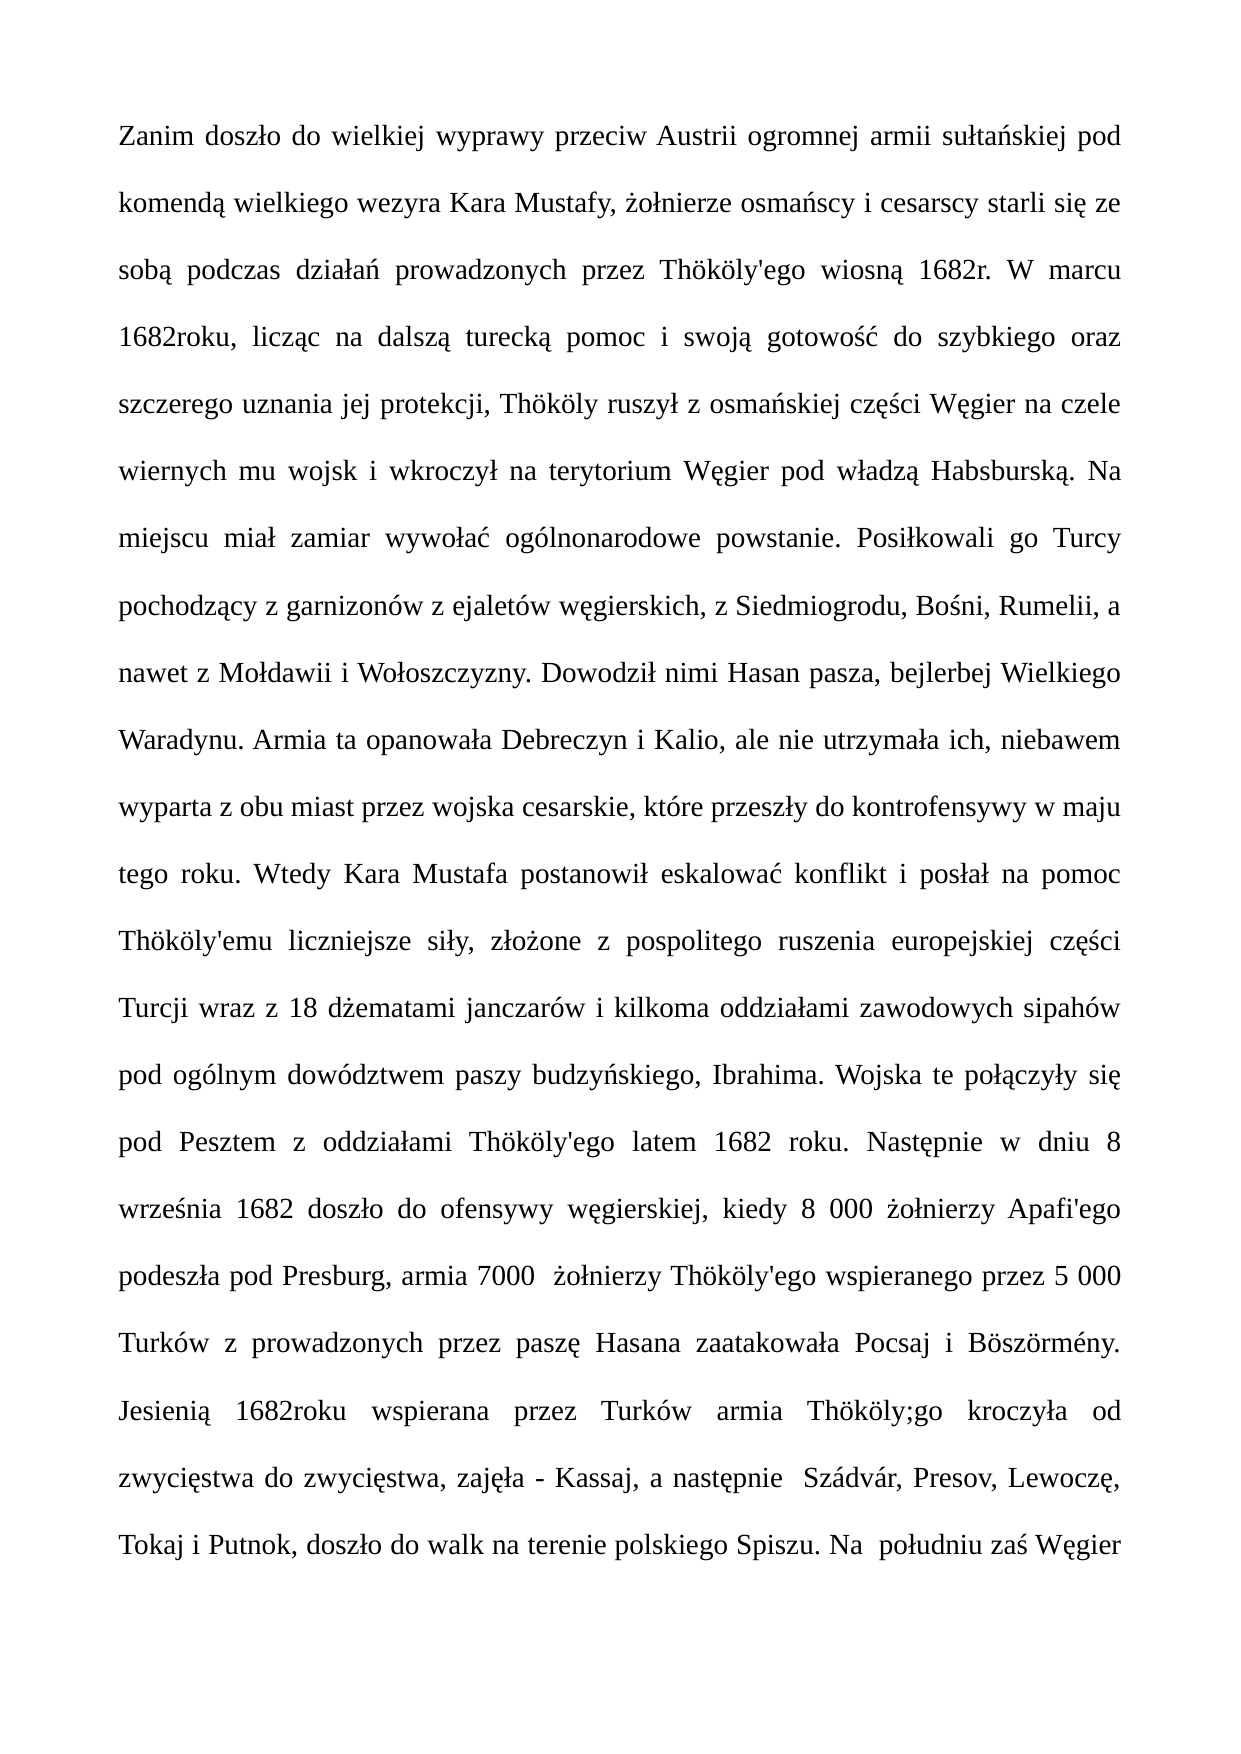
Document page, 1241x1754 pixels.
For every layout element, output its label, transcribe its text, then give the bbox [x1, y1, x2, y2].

text Zanim doszło do wielkiej wyprawy przeciw Austrii ogromnej armii sułtańskiej pod komendą wielkiego wezyra Kara Mustafy, żołnierze osmańscy i cesarscy starli się ze sobą podczas działań prowadzonych przez Thököly'ego wiosną 1682r. W marcu 1682roku, licząc na dalszą turecką pomoc i swoją gotowość do szybkiego oraz szczerego uznania jej protekcji, Thököly ruszył z osmańskiej części Węgier na czele wiernych mu wojsk i wkroczył na terytorium Węgier pod władzą Habsburską. Na miejscu miał zamiar wywołać ogólnonarodowe powstanie. Posiłkowali go Turcy pochodzący z garnizonów z ejaletów węgierskich, z Siedmiogrodu, Bośni, Rumelii, a nawet z Mołdawii i Wołoszczyzny. Dowodził nimi Hasan pasza, bejlerbej Wielkiego Waradynu. Armia ta opanowała Debreczyn i Kalio, ale nie utrzymała ich, niebawem wyparta z obu miast przez wojska cesarskie, które przeszły do kontrofensywy w maju tego roku. Wtedy Kara Mustafa postanowił eskalować konflikt i posłał na pomoc Thököly'emu liczniejsze siły, złożone z pospolitego ruszenia europejskiej części Turcji wraz z 18 dżematami janczarów i kilkoma oddziałami zawodowych sipahów pod ogólnym dowództwem paszy budzyńskiego, Ibrahima. Wojska te połączyły się pod Pesztem z oddziałami Thököly'ego latem 1682 roku. Następnie w dniu 8 września 1682 doszło do ofensywy węgierskiej, kiedy 8 000 żołnierzy Apafi'ego podeszła pod Presburg, armia 7000 żołnierzy Thököly'ego wspieranego przez 5 000 Turków z prowadzonych przez paszę Hasana zaatakowała Pocsaj i Böszörmény. Jesienią 1682roku wspierana przez Turków armia Thököly;go kroczyła od zwycięstwa do zwycięstwa, zajęła - Kassaj, a następnie Szádvár, Presov, Lewoczę, Tokaj i Putnok, doszło do walk na terenie polskiego Spiszu. Na południu zaś Węgier [118, 118, 1122, 1560]
